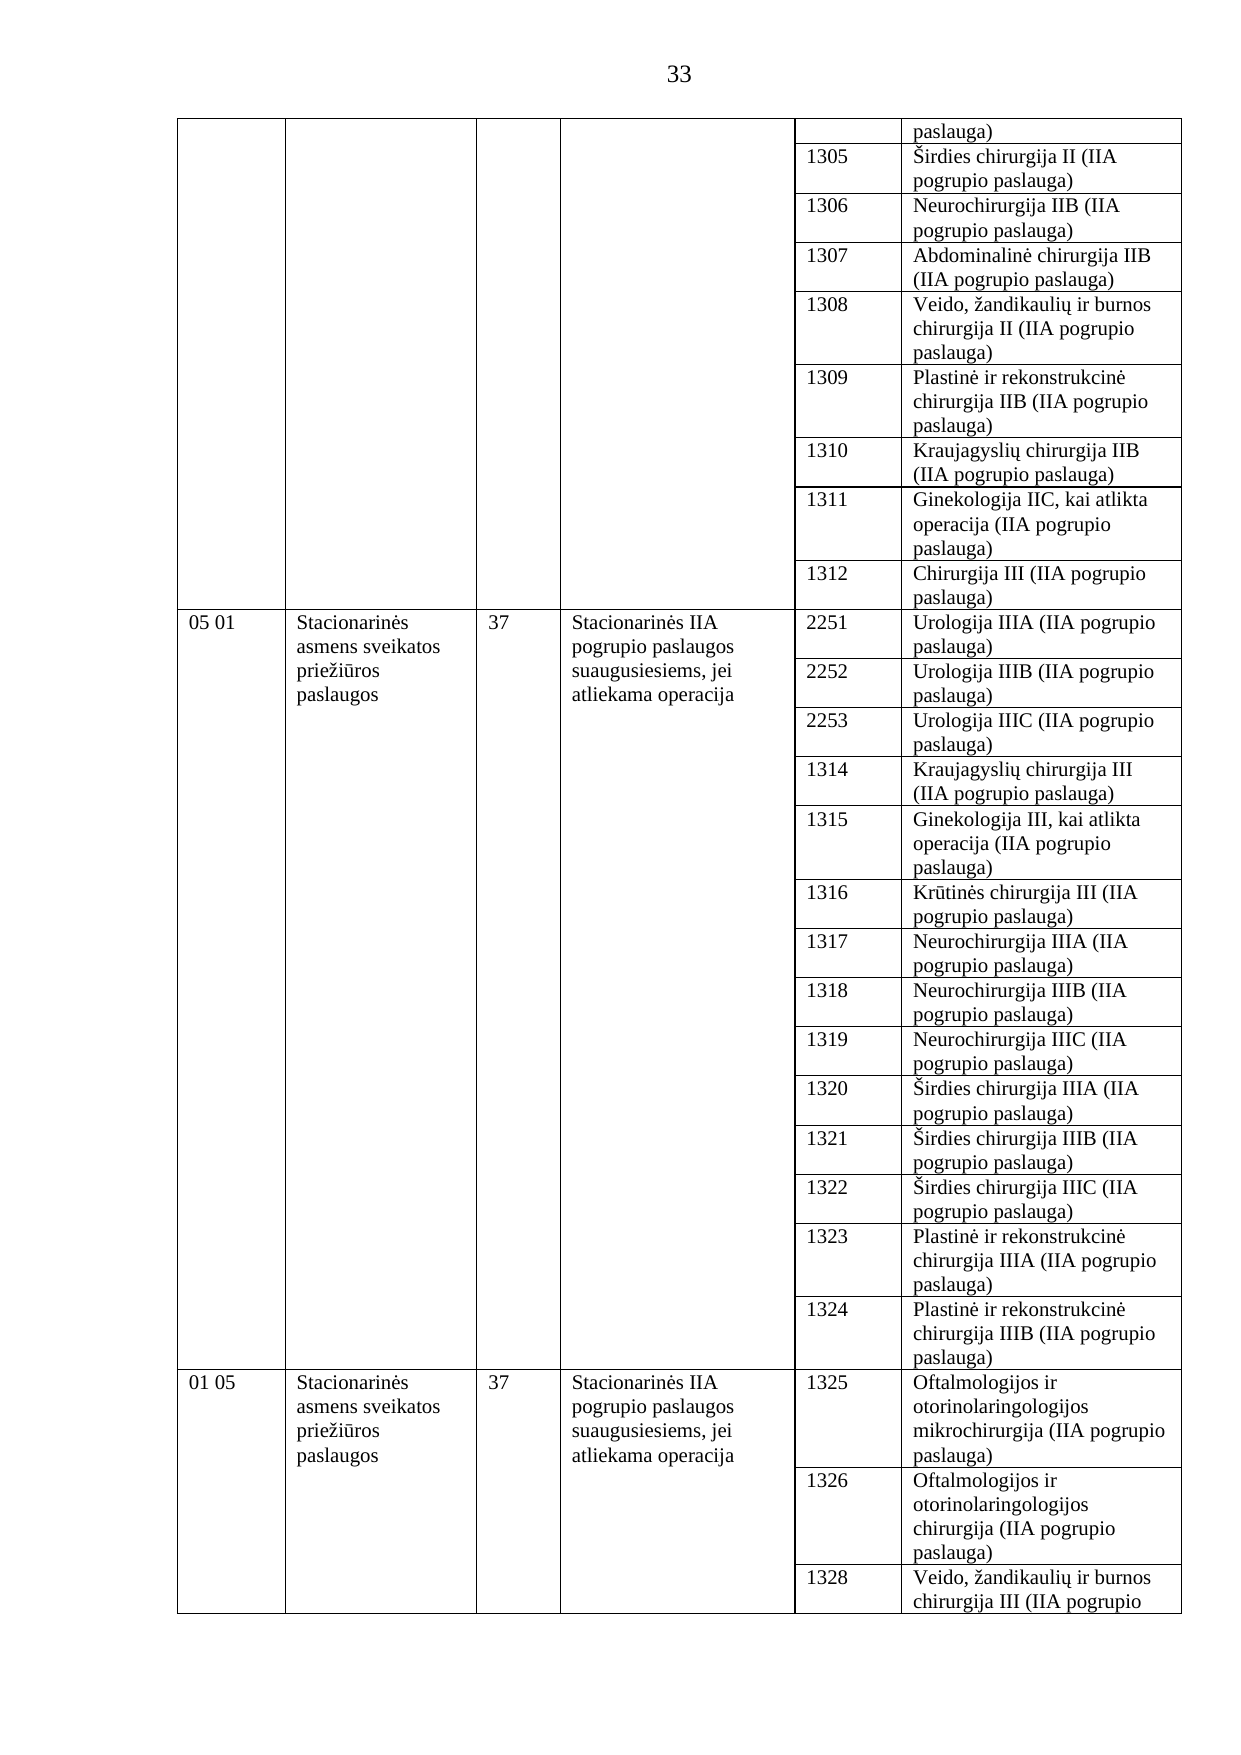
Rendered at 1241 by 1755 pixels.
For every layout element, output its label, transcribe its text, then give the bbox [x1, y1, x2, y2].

table_cell Urologija IIIB (IIA pogrupio paslauga) [902, 659, 1181, 707]
table_cell Stacionarinės asmens sveikatos priežiūros paslaugos [286, 610, 476, 1369]
table_cell [477, 119, 560, 609]
table_cell 1316 [796, 880, 901, 928]
table_cell 05 01 [178, 610, 285, 1369]
table_cell 37 [477, 1370, 560, 1613]
table_cell [796, 119, 901, 143]
table_cell 2252 [796, 659, 901, 707]
table_cell Stacionarinės IIA pogrupio paslaugos suaugusiesiems, jei atliekama operacija [561, 610, 794, 1369]
table_cell 2253 [796, 708, 901, 756]
table_cell Širdies chirurgija IIIC (IIA pogrupio paslauga) [902, 1175, 1181, 1223]
table_cell 1307 [796, 243, 901, 291]
table_cell Širdies chirurgija II (IIA pogrupio paslauga) [902, 144, 1181, 192]
table_cell Oftalmologijos ir otorinolaringologijos chirurgija (IIA pogrupio paslauga) [902, 1468, 1181, 1564]
table_cell Abdominalinė chirurgija IIB (IIA pogrupio paslauga) [902, 243, 1181, 291]
table_cell 1328 [796, 1565, 901, 1613]
table_cell 1306 [796, 194, 901, 242]
table_cell 1321 [796, 1126, 901, 1174]
table_cell Plastinė ir rekonstrukcinė chirurgija IIIA (IIA pogrupio paslauga) [902, 1224, 1181, 1296]
table_cell 1323 [796, 1224, 901, 1296]
table_cell Ginekologija IIC, kai atlikta operacija (IIA pogrupio paslauga) [902, 488, 1181, 559]
table_cell 1312 [796, 561, 901, 609]
table_cell Veido, žandikaulių ir burnos chirurgija II (IIA pogrupio paslauga) [902, 292, 1181, 364]
table_cell Neurochirurgija IIIC (IIA pogrupio paslauga) [902, 1027, 1181, 1075]
table_cell 1318 [796, 978, 901, 1026]
table_cell 1315 [796, 806, 901, 879]
table_cell 1320 [796, 1076, 901, 1124]
table_cell 37 [477, 610, 560, 1369]
table_cell 1311 [796, 488, 901, 559]
table_cell [561, 119, 794, 609]
table_cell 1324 [796, 1297, 901, 1369]
table_cell 1326 [796, 1468, 901, 1564]
table_cell Plastinė ir rekonstrukcinė chirurgija IIB (IIA pogrupio paslauga) [902, 365, 1181, 437]
table_cell Oftalmologijos ir otorinolaringologijos mikrochirurgija (IIA pogrupio paslauga) [902, 1370, 1181, 1467]
table_cell 2251 [796, 610, 901, 658]
table_cell Stacionarinės IIA pogrupio paslaugos suaugusiesiems, jei atliekama operacija [561, 1370, 794, 1613]
table_cell paslauga) [902, 119, 1181, 143]
table_cell 1325 [796, 1370, 901, 1467]
table_cell 1317 [796, 929, 901, 977]
table_cell Urologija IIIA (IIA pogrupio paslauga) [902, 610, 1181, 658]
table_cell Neurochirurgija IIIB (IIA pogrupio paslauga) [902, 978, 1181, 1026]
table_cell Ginekologija III, kai atlikta operacija (IIA pogrupio paslauga) [902, 806, 1181, 879]
table_cell 1322 [796, 1175, 901, 1223]
table_cell [178, 119, 285, 609]
table_cell 1314 [796, 757, 901, 805]
table_cell 1310 [796, 438, 901, 486]
table_cell Širdies chirurgija IIIB (IIA pogrupio paslauga) [902, 1126, 1181, 1174]
table_cell Plastinė ir rekonstrukcinė chirurgija IIIB (IIA pogrupio paslauga) [902, 1297, 1181, 1369]
table_cell Širdies chirurgija IIIA (IIA pogrupio paslauga) [902, 1076, 1181, 1124]
table_cell [286, 119, 476, 609]
table_cell Neurochirurgija IIB (IIA pogrupio paslauga) [902, 194, 1181, 242]
table_cell Stacionarinės asmens sveikatos priežiūros paslaugos [286, 1370, 476, 1613]
table_cell 1319 [796, 1027, 901, 1075]
table_cell Neurochirurgija IIIA (IIA pogrupio paslauga) [902, 929, 1181, 977]
table_cell 1305 [796, 144, 901, 192]
table_cell 1308 [796, 292, 901, 364]
table_cell 1309 [796, 365, 901, 437]
table_cell Krūtinės chirurgija III (IIA pogrupio paslauga) [902, 880, 1181, 928]
table_cell Urologija IIIC (IIA pogrupio paslauga) [902, 708, 1181, 756]
table_cell Kraujagyslių chirurgija III (IIA pogrupio paslauga) [902, 757, 1181, 805]
table_cell Chirurgija III (IIA pogrupio paslauga) [902, 561, 1181, 609]
table_cell Kraujagyslių chirurgija IIB (IIA pogrupio paslauga) [902, 438, 1181, 486]
table_cell Veido, žandikaulių ir burnos chirurgija III (IIA pogrupio [902, 1565, 1181, 1613]
table_cell 01 05 [178, 1370, 285, 1613]
